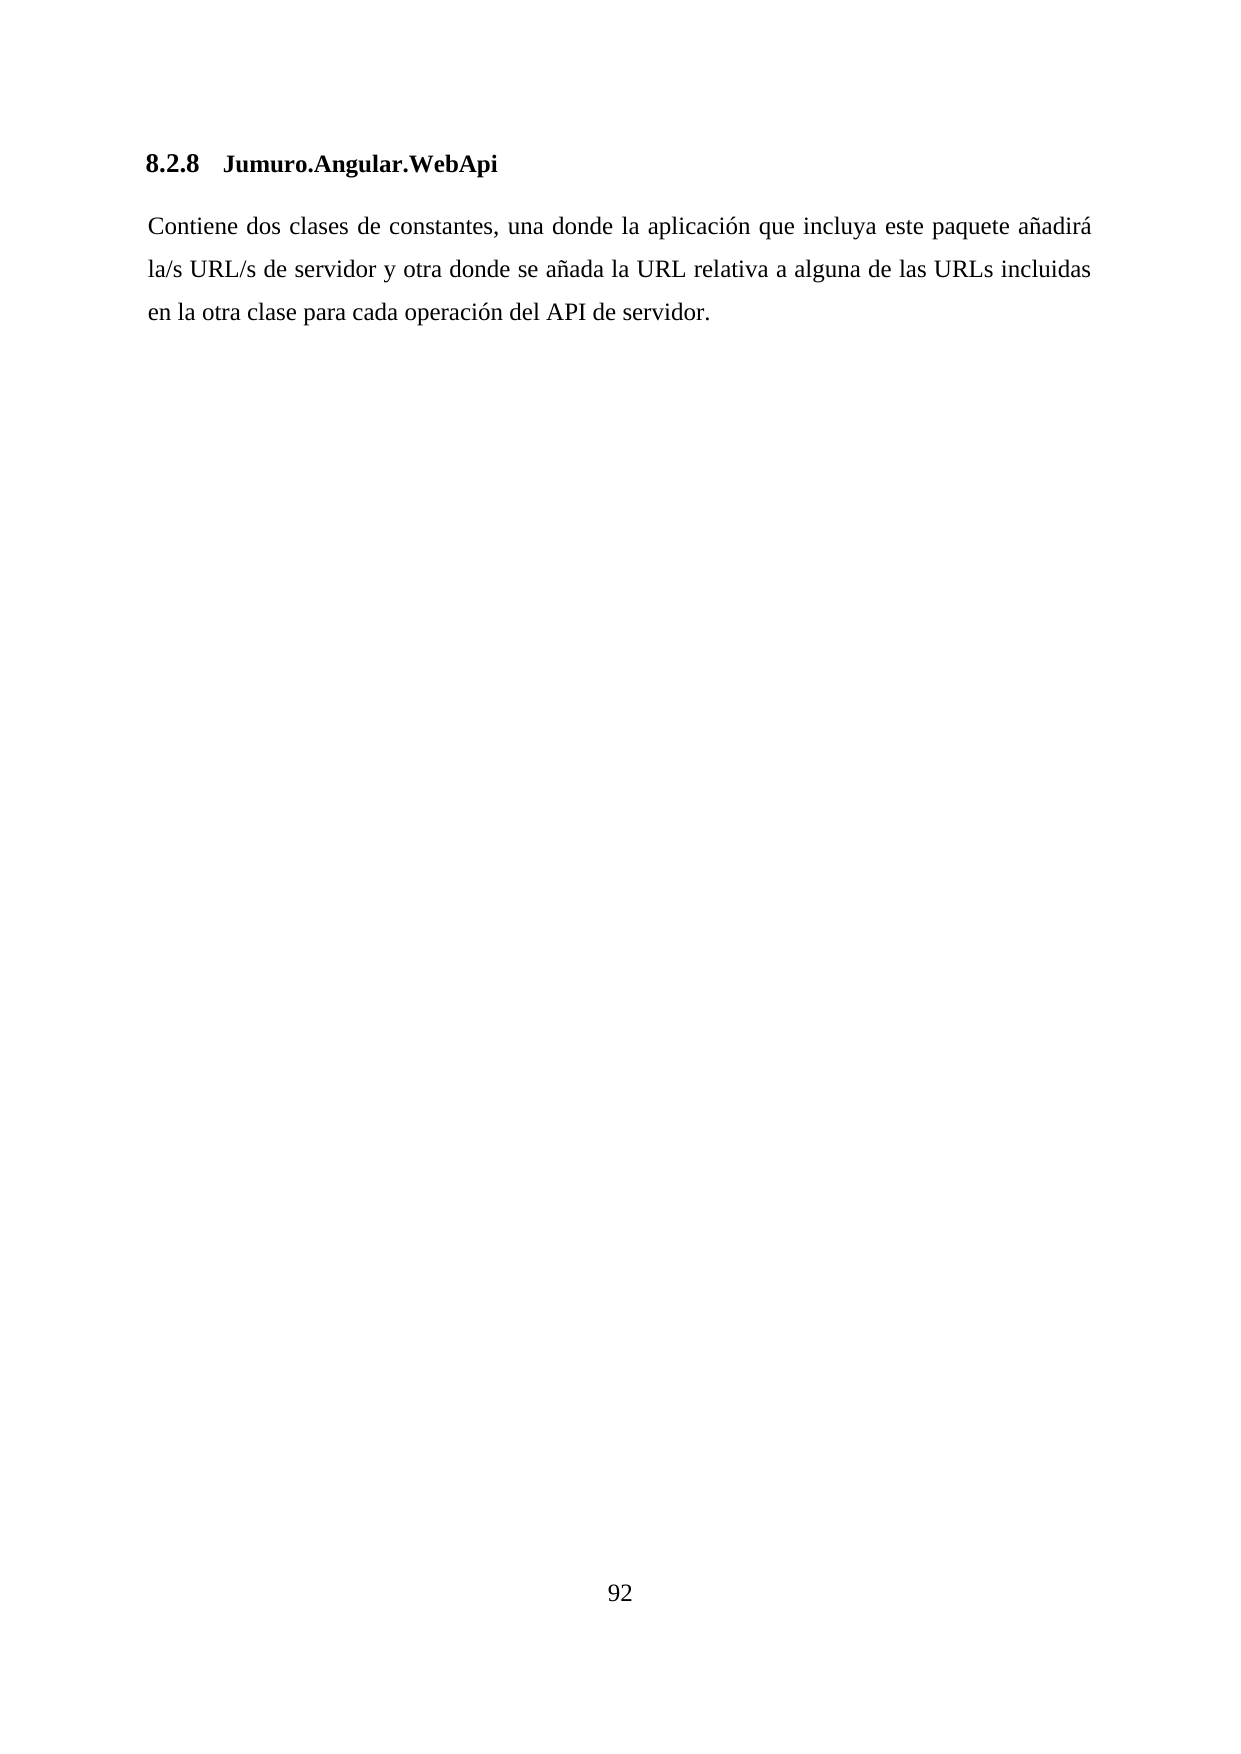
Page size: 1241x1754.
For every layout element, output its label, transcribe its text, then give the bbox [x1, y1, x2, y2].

text Contiene dos clases de constantes, una donde la aplicación que incluya este paquete añadirá la/s URL/s de servidor y otra donde se añada la URL relativa a alguna de las URLs incluidas en la otra clase para cada operación del API de servidor. [148, 211, 1093, 326]
subtitle Jumuro.Angular.WebApi [139, 148, 1093, 179]
